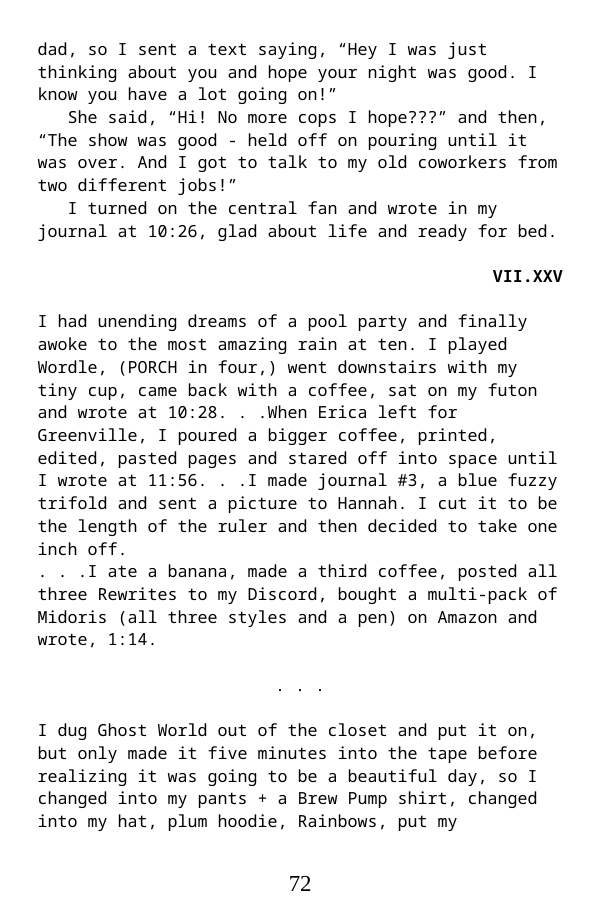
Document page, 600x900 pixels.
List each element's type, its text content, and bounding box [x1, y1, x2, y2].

text I turned on the central fan and wrote in my journal at 10:26, glad about life and ready for bed. [37, 196, 562, 242]
text . . .I ate a banana, made a third coffee, posted all three Rewrites to my Discord, bought a multi-pack of Midoris (all three styles and a pen) on Amazon and wrote, 1:14. [37, 560, 562, 651]
text . . . [37, 673, 562, 696]
text She said, “Hi! No more cops I hope???” and then, “The show was good - held off on pouring until it was over. And I got to talk to my old coworkers from two different jobs!” [37, 106, 562, 196]
text VII.XXV [37, 264, 562, 287]
text I had unending dreams of a pool party and finally awoke to the most amazing rain at ten. I played Wordle, (PORCH in four,) went downstairs with my tiny cup, came back with a coffee, sat on my futon and wrote at 10:28. . .When Erica left for Greenville, I poured a bigger coffee, printed, edited, pasted pages and stared off into space until I wrote at 11:56. . .I made journal #3, a blue fuzzy trifold and sent a picture to Hannah. I cut it to be the length of the ruler and then decided to take one inch off. [37, 310, 562, 560]
text I dug Ghost World out of the closet and put it on, but only made it five minutes into the tape before realizing it was going to be a beautiful day, so I changed into my pants + a Brew Pump shirt, changed into my hat, plum hoodie, Rainbows, put my [37, 719, 562, 832]
text dad, so I sent a text saying, “Hey I was just thinking about you and hope your night was good. I know you have a lot going on!” [37, 37, 562, 106]
